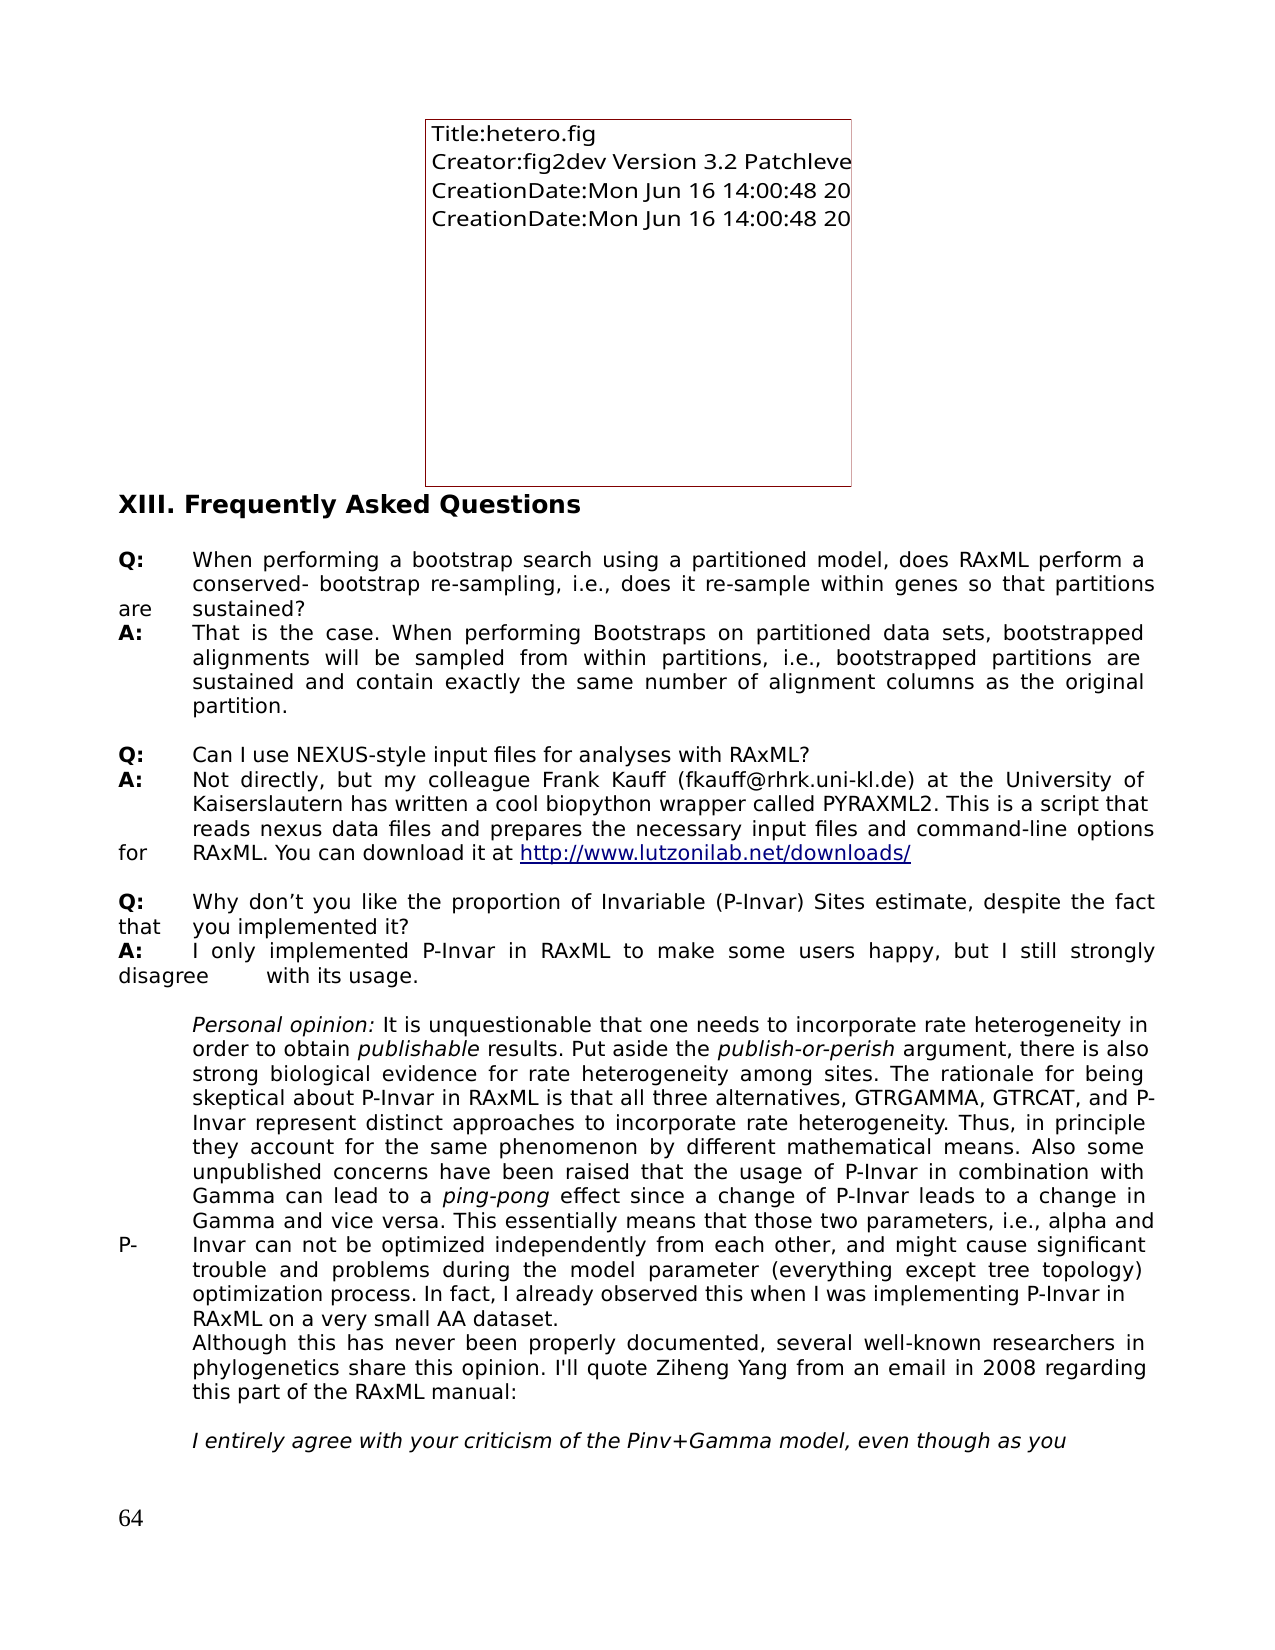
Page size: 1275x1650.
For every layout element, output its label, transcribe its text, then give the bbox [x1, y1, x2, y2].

text Although this has never been properly documented, several well-known researchers in phylogenetics share this opinion. I'll quote Ziheng Yang from an email in 2008 regarding this part of the RAxML manual: [118, 1331, 1157, 1404]
text Q: Why don’t you like the proportion of Invariable (P-Invar) Sites estimate, despite the fact that you implemented it? [118, 890, 1157, 939]
text RAxML on a very small AA dataset. [118, 1306, 1157, 1331]
text A: That is the case. When performing Bootstraps on partitioned data sets, bootstrapped alignments will be sampled from within partitions, i.e., bootstrapped partitions are sustained and contain exactly the same number of alignment columns as the original partition. [118, 621, 1157, 719]
text A: Not directly, but my colleague Frank Kauff (fkauff@rhrk.uni-kl.de) at the University of Kaiserslautern has written a cool biopython wrapper called PYRAXML2. This is a script that reads nexus data files and prepares the necessary input files and command-line options for RAxML. You can download it at http://www.lutzonilab.net/downloads/ [118, 768, 1157, 866]
text A: I only implemented P-Invar in RAxML to make some users happy, but I still strongly disagree with its usage. [118, 939, 1157, 988]
text Q: When performing a bootstrap search using a partitioned model, does RAxML perform a conserved- bootstrap re-sampling, i.e., does it re-sample within genes so that partitions are sustained? [118, 548, 1157, 621]
text I entirely agree with your criticism of the Pinv+Gamma model, even though as you [118, 1429, 1157, 1453]
text XIII. Frequently Asked Questions [118, 490, 1157, 519]
text Q: Can I use NEXUS-style input files for analyses with RAxML? [118, 743, 1157, 768]
text Personal opinion: It is unquestionable that one needs to incorporate rate heterogeneity in order to obtain publishable results. Put aside the publish-or-perish argument, there is also strong biological evidence for rate heterogeneity among sites. The rationale for being skeptical about P-Invar in RAxML is that all three alternatives, GTRGAMMA, GTRCAT, and P- Invar represent distinct approaches to incorporate rate heterogeneity. Thus, in principle they account for the same phenomenon by different mathematical means. Also some unpublished concerns have been raised that the usage of P-Invar in combination with Gamma can lead to a ping-pong effect since a change of P-Invar leads to a change in Gamma and vice versa. This essentially means that those two parameters, i.e., alpha and P- Invar can not be optimized independently from each other, and might cause significant trouble and problems during the model parameter (everything except tree topology) optimization process. In fact, I already observed this when I was implementing P-Invar in [118, 1013, 1157, 1306]
